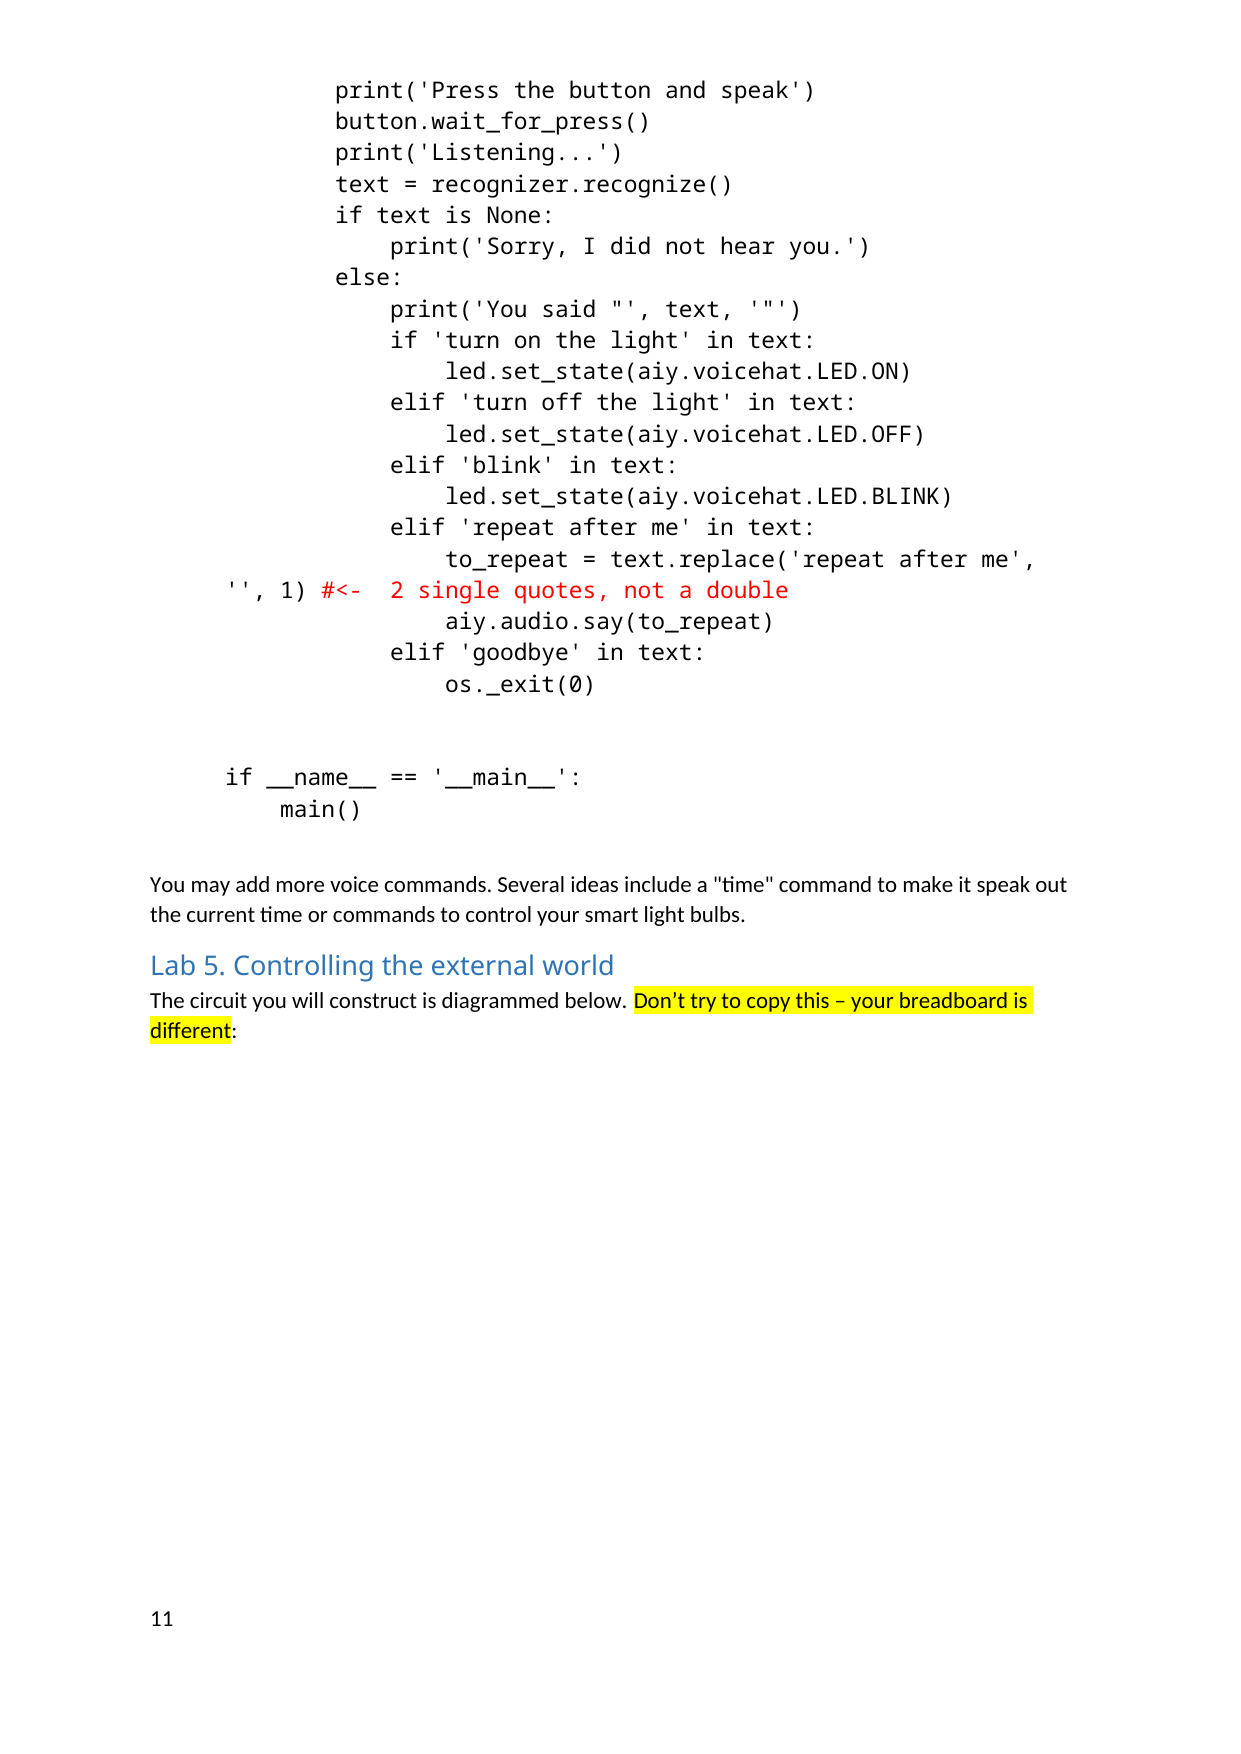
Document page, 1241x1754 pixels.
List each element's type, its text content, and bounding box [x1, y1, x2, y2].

text print('Sorry, I did not hear you.') [225, 230, 1090, 261]
text led.set_state(aiy.voicehat.LED.OFF) [225, 417, 1090, 449]
text text = recognizer.recognize() [225, 167, 1090, 199]
text if __name__ == '__main__': [225, 761, 1090, 792]
text main() [225, 792, 1090, 824]
text aiy.audio.say(to_repeat) [225, 605, 1090, 636]
text elif 'repeat after me' in text: [225, 511, 1090, 542]
text print('Press the button and speak') [225, 74, 1090, 105]
text You may add more voice commands. Several ideas include a "time" command to make it speak out the current time or commands to control your smart light bulbs. [150, 870, 1090, 928]
text to_repeat = text.replace('repeat after me', '', 1) #<- 2 single quotes, not a double [225, 542, 1090, 605]
subtitle Lab 5. Controlling the external world [150, 947, 1090, 984]
text elif 'goodbye' in text: [225, 636, 1090, 667]
text print('You said "', text, '"') [225, 292, 1090, 324]
text os._exit(0) [225, 667, 1090, 699]
text button.wait_for_press() [225, 105, 1090, 136]
text if 'turn on the light' in text: [225, 324, 1090, 355]
text led.set_state(aiy.voicehat.LED.ON) [225, 355, 1090, 386]
text elif 'blink' in text: [225, 449, 1090, 480]
text led.set_state(aiy.voicehat.LED.BLINK) [225, 480, 1090, 511]
text if text is None: [225, 199, 1090, 230]
text else: [225, 261, 1090, 292]
text elif 'turn off the light' in text: [225, 386, 1090, 417]
text The circuit you will construct is diagrammed below. Don’t try to copy this – your breadboard is different: [150, 986, 1090, 1044]
text print('Listening...') [225, 136, 1090, 167]
